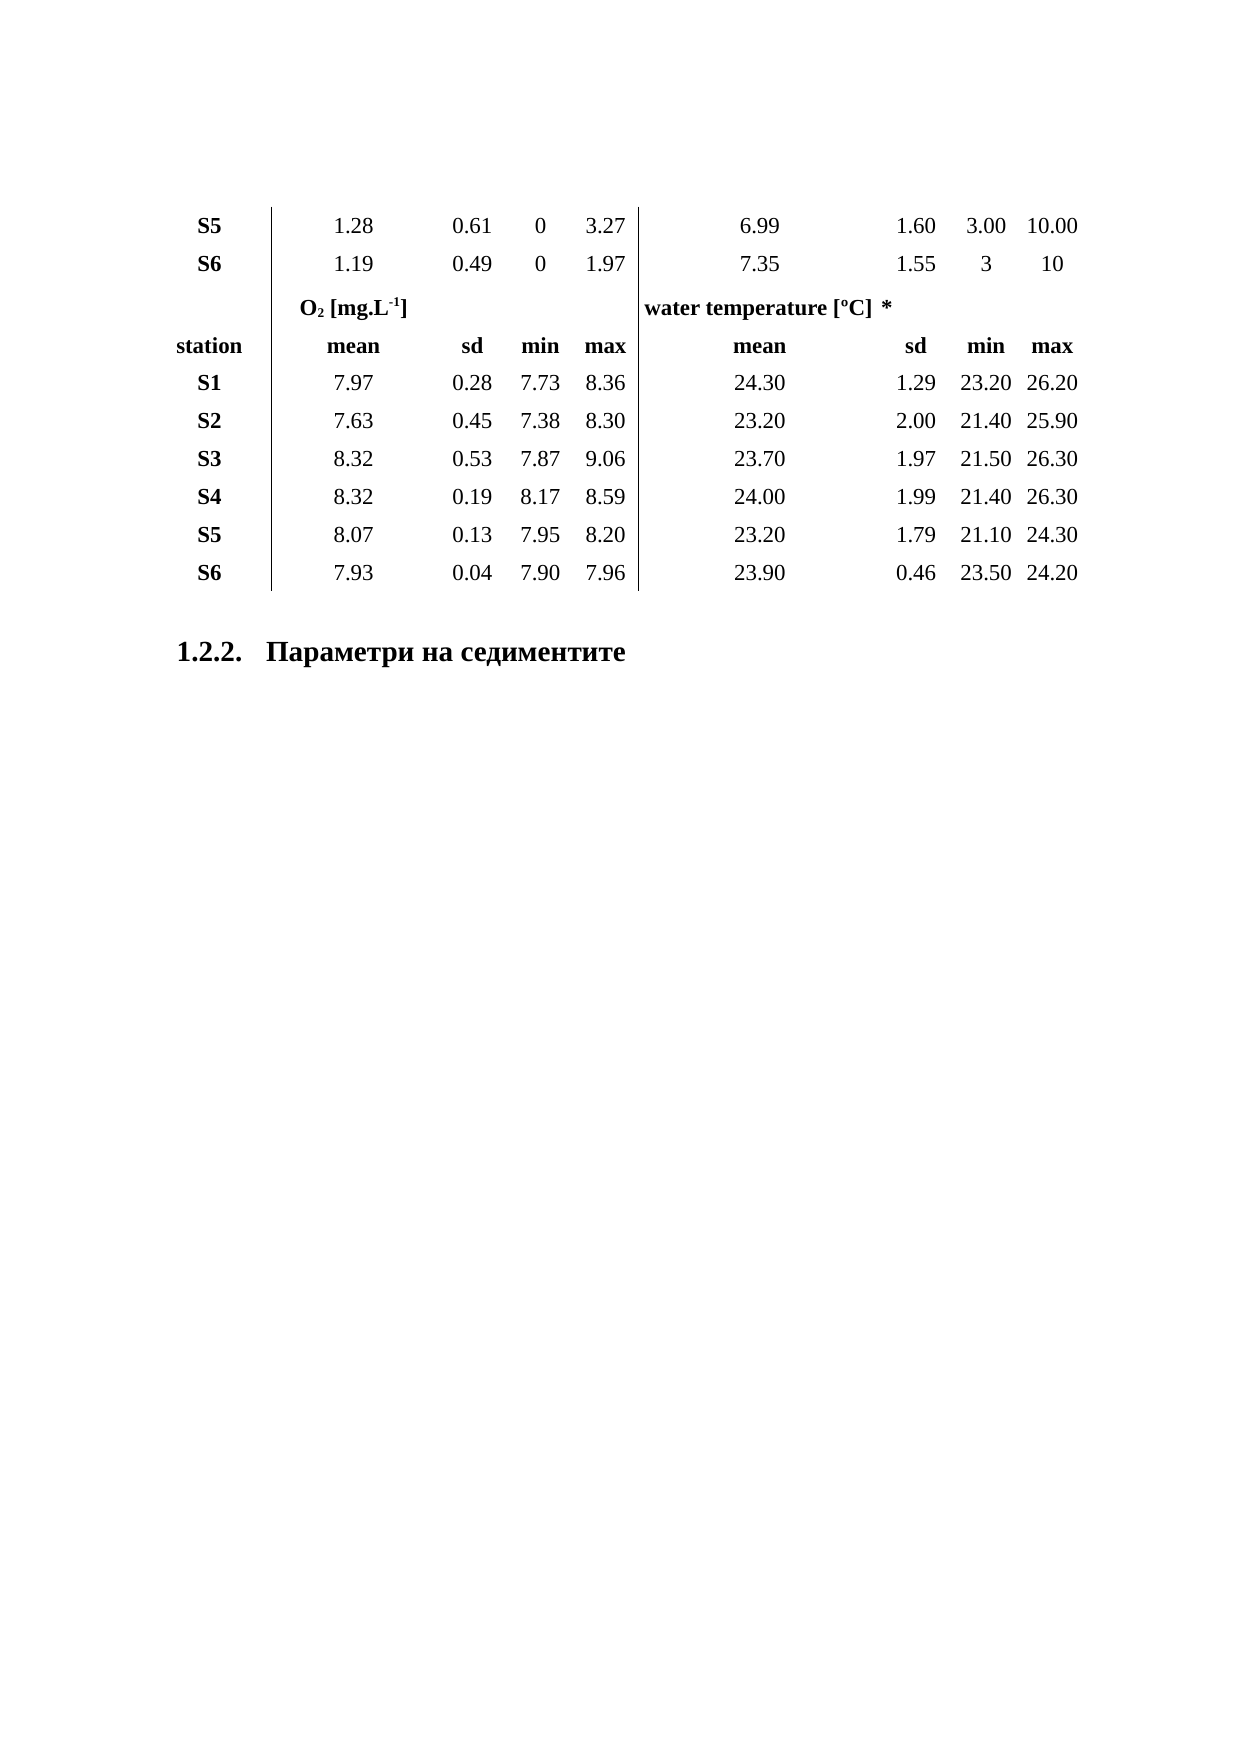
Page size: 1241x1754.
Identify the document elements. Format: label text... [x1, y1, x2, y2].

table_cell 23.70 [639, 439, 881, 477]
table_cell 26.30 [1021, 439, 1083, 477]
table_cell min [951, 326, 1021, 364]
table_cell [436, 282, 508, 288]
table_cell 23.20 [639, 402, 881, 439]
table_cell [272, 282, 436, 288]
table_cell 21.40 [951, 477, 1021, 515]
table_cell 23.20 [639, 515, 881, 553]
table_cell 0.53 [436, 439, 508, 477]
table_cell 8.20 [572, 515, 638, 553]
table_cell [572, 288, 638, 326]
table_cell station [148, 326, 271, 364]
table_cell 3.27 [572, 207, 638, 244]
table_cell 1.97 [881, 439, 951, 477]
table_cell [508, 288, 572, 326]
table_cell [508, 282, 572, 288]
table_cell [881, 282, 951, 288]
table_cell 8.32 [272, 477, 436, 515]
table_cell 23.20 [951, 364, 1021, 402]
table_cell 7.63 [272, 402, 436, 439]
table_cell 1.55 [881, 244, 951, 282]
table_cell 0.13 [436, 515, 508, 553]
table_cell 24.20 [1021, 553, 1083, 591]
table_cell 0.49 [436, 244, 508, 282]
table_cell O2 [mg.L-1] [272, 288, 436, 326]
table_cell 1.99 [881, 477, 951, 515]
table_cell 7.38 [508, 402, 572, 439]
table_cell sd [436, 326, 508, 364]
table_cell * [881, 288, 951, 326]
table_cell max [1021, 326, 1083, 364]
table_cell 24.30 [639, 364, 881, 402]
table_cell 7.35 [639, 244, 881, 282]
table_cell 8.36 [572, 364, 638, 402]
subtitle Параметри на седиментите [242, 634, 1093, 667]
table_cell 25.90 [1021, 402, 1083, 439]
table_cell [1021, 288, 1083, 326]
table_cell 0.19 [436, 477, 508, 515]
table_cell 1.60 [881, 207, 951, 244]
table_cell min [508, 326, 572, 364]
table_cell 0 [508, 244, 572, 282]
table_cell [148, 288, 271, 326]
table_cell water temperature [ºC] [639, 288, 881, 326]
table_cell [148, 282, 271, 288]
table_cell 10.00 [1021, 207, 1083, 244]
table_cell 6.99 [639, 207, 881, 244]
table_cell S6 [148, 553, 271, 591]
table_cell 8.59 [572, 477, 638, 515]
table_cell S1 [148, 364, 271, 402]
table_cell 7.93 [272, 553, 436, 591]
table_cell 1.79 [881, 515, 951, 553]
table_cell 10 [1021, 244, 1083, 282]
table_cell 8.30 [572, 402, 638, 439]
table_cell [436, 288, 508, 326]
table_cell 21.50 [951, 439, 1021, 477]
table_cell 24.00 [639, 477, 881, 515]
table_cell [1021, 282, 1083, 288]
table_cell [572, 282, 638, 288]
table_cell 0.28 [436, 364, 508, 402]
table_cell [951, 282, 1021, 288]
table_cell 24.30 [1021, 515, 1083, 553]
table_cell 1.29 [881, 364, 951, 402]
table_cell 26.30 [1021, 477, 1083, 515]
table_cell 7.87 [508, 439, 572, 477]
table_cell mean [272, 326, 436, 364]
table_cell 7.96 [572, 553, 638, 591]
table_cell [951, 288, 1021, 326]
table_cell 0 [508, 207, 572, 244]
table_cell 2.00 [881, 402, 951, 439]
table_cell 21.40 [951, 402, 1021, 439]
table_cell 7.95 [508, 515, 572, 553]
table_cell max [572, 326, 638, 364]
table_cell 9.06 [572, 439, 638, 477]
table_cell mean [639, 326, 881, 364]
table_cell 1.19 [272, 244, 436, 282]
table_cell 0.45 [436, 402, 508, 439]
table_cell 0.04 [436, 553, 508, 591]
table_cell sd [881, 326, 951, 364]
table_cell 8.32 [272, 439, 436, 477]
table_cell 26.20 [1021, 364, 1083, 402]
table_cell 3 [951, 244, 1021, 282]
table_cell S6 [148, 244, 271, 282]
table_cell 3.00 [951, 207, 1021, 244]
table_cell 23.90 [639, 553, 881, 591]
table_cell [639, 282, 881, 288]
table_cell 7.90 [508, 553, 572, 591]
table_cell S2 [148, 402, 271, 439]
table_cell 8.17 [508, 477, 572, 515]
table_cell 7.97 [272, 364, 436, 402]
table_cell 23.50 [951, 553, 1021, 591]
table_cell 7.73 [508, 364, 572, 402]
table_cell 0.46 [881, 553, 951, 591]
table_cell 1.28 [272, 207, 436, 244]
table_cell 8.07 [272, 515, 436, 553]
table_cell S4 [148, 477, 271, 515]
table_cell S5 [148, 207, 271, 244]
table_cell S5 [148, 515, 271, 553]
table_cell 0.61 [436, 207, 508, 244]
table_cell S3 [148, 439, 271, 477]
table_cell 21.10 [951, 515, 1021, 553]
table_cell 1.97 [572, 244, 638, 282]
